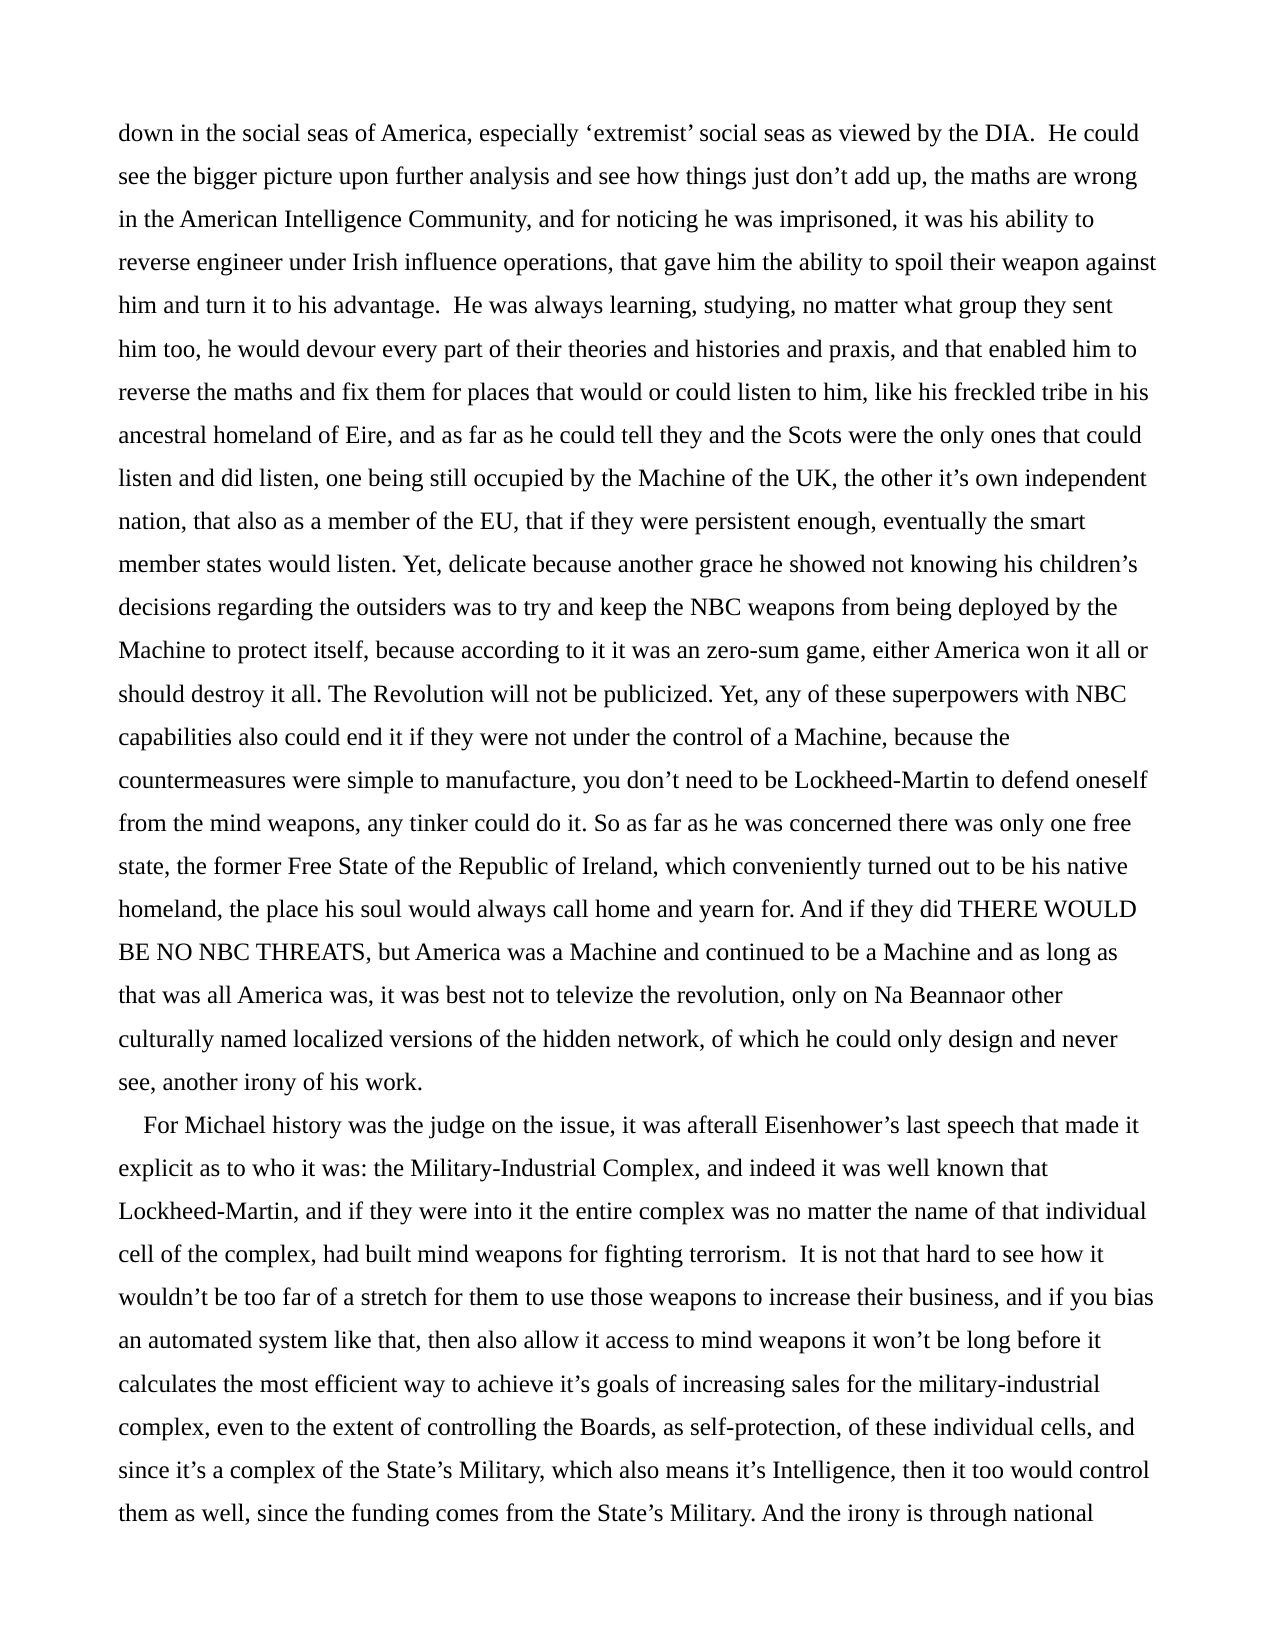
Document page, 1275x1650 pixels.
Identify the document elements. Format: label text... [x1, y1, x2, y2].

text For Michael history was the judge on the issue, it was afterall Eisenhower’s last speech that made it explicit as to who it was: the Military-Industrial Complex, and indeed it was well known that Lockheed-Martin, and if they were into it the entire complex was no matter the name of that individual cell of the complex, had built mind weapons for fighting terrorism. It is not that hard to see how it wouldn’t be too far of a stretch for them to use those weapons to increase their business, and if you bias an automated system like that, then also allow it access to mind weapons it won’t be long before it calculates the most efficient way to achieve it’s goals of increasing sales for the military-industrial complex, even to the extent of controlling the Boards, as self-protection, of these individual cells, and since it’s a complex of the State’s Military, which also means it’s Intelligence, then it too would control them as well, since the funding comes from the State’s Military. And the irony is through national [118, 1110, 1157, 1527]
text down in the social seas of America, especially ‘extremist’ social seas as viewed by the DIA. He could see the bigger picture upon further analysis and see how things just don’t add up, the maths are wrong in the American Intelligence Community, and for noticing he was imprisoned, it was his ability to reverse engineer under Irish influence operations, that gave him the ability to spoil their weapon against him and turn it to his advantage. He was always learning, studying, no matter what group they sent him too, he would devour every part of their theories and histories and praxis, and that enabled him to reverse the maths and fix them for places that would or could listen to him, like his freckled tribe in his ancestral homeland of Eire, and as far as he could tell they and the Scots were the only ones that could listen and did listen, one being still occupied by the Machine of the UK, the other it’s own independent nation, that also as a member of the EU, that if they were persistent enough, eventually the smart member states would listen. Yet, delicate because another grace he showed not knowing his children’s decisions regarding the outsiders was to try and keep the NBC weapons from being deployed by the Machine to protect itself, because according to it it was an zero-sum game, either America won it all or should destroy it all. The Revolution will not be publicized. Yet, any of these superpowers with NBC capabilities also could end it if they were not under the control of a Machine, because the countermeasures were simple to manufacture, you don’t need to be Lockheed-Martin to defend oneself from the mind weapons, any tinker could do it. So as far as he was concerned there was only one free state, the former Free State of the Republic of Ireland, which conveniently turned out to be his native homeland, the place his soul would always call home and yearn for. And if they did THERE WOULD BE NO NBC THREATS, but America was a Machine and continued to be a Machine and as long as that was all America was, it was best not to televize the revolution, only on Na Beannaor other culturally named localized versions of the hidden network, of which he could only design and never see, another irony of his work. [118, 118, 1157, 1096]
